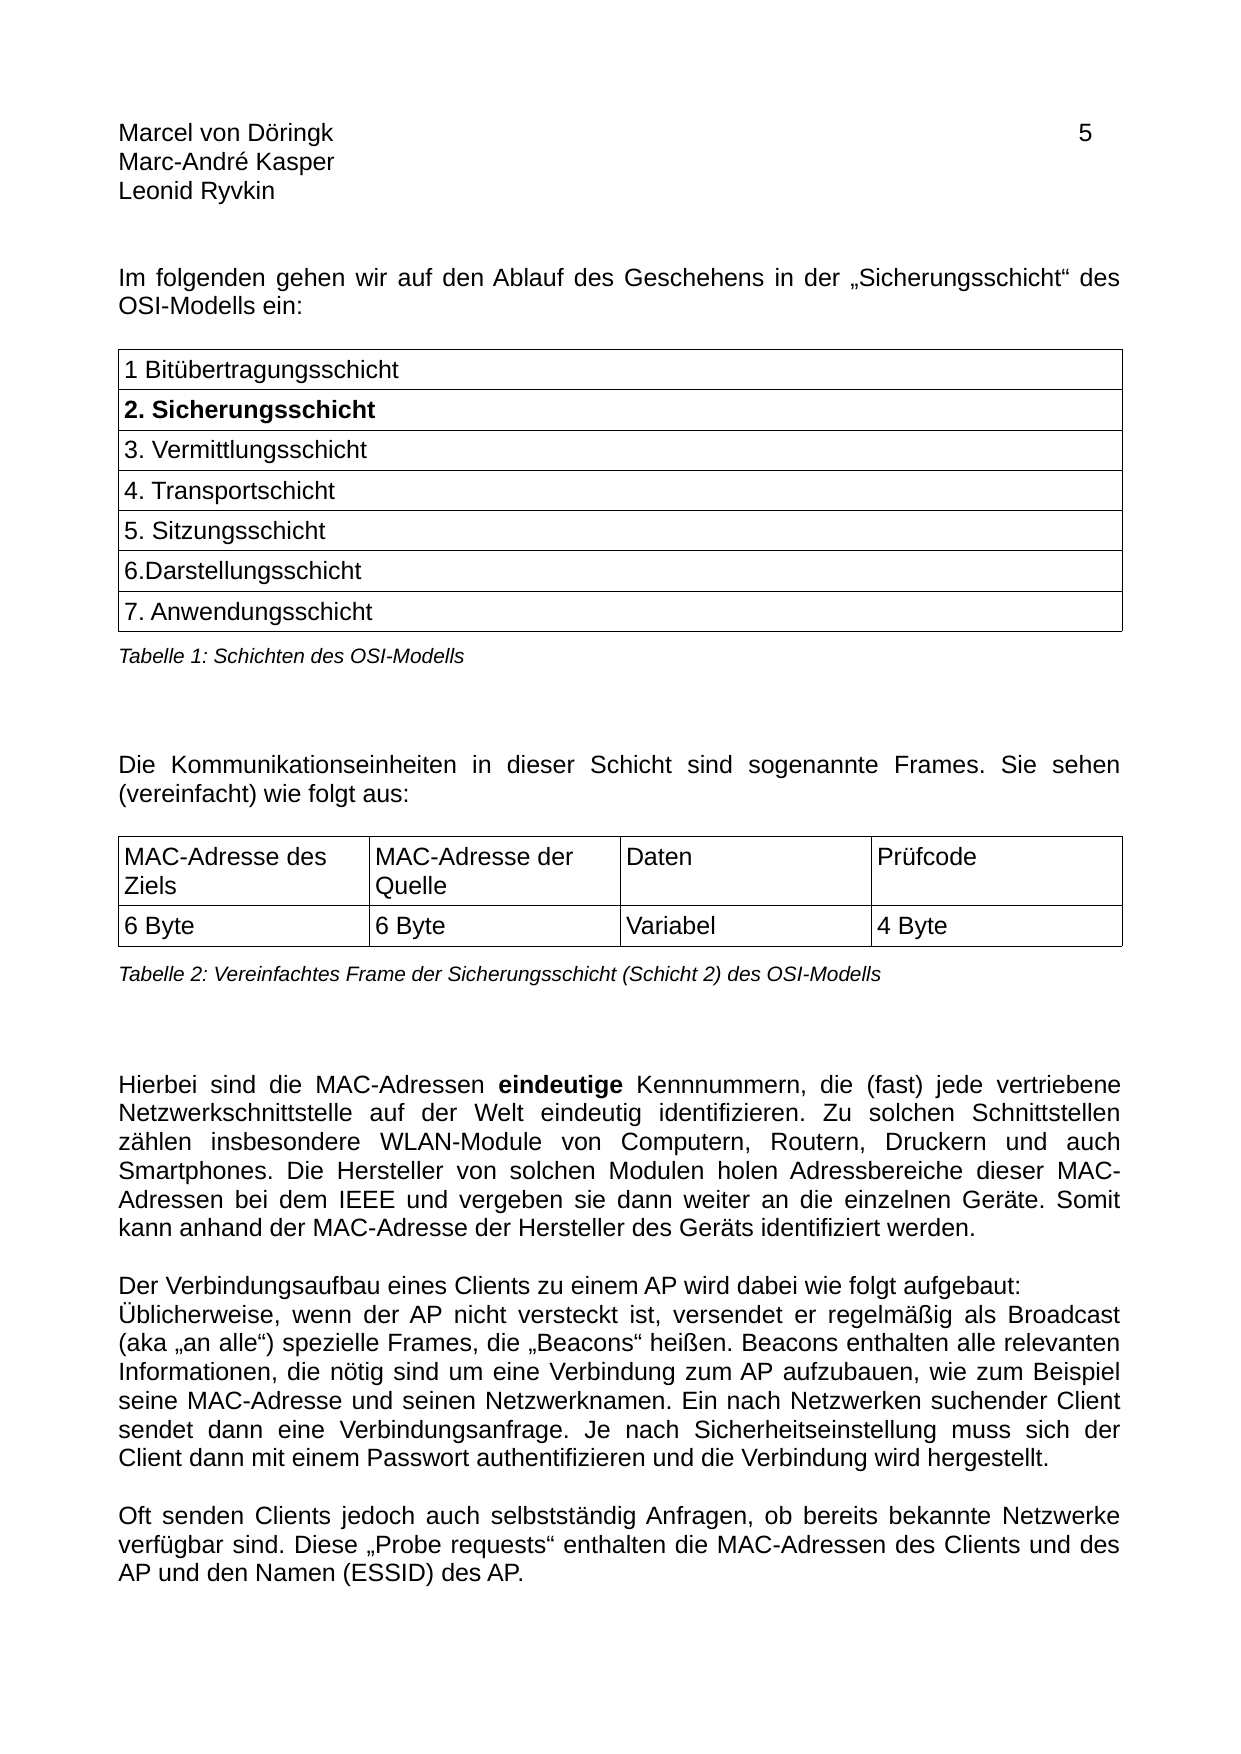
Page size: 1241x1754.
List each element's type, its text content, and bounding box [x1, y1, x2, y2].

text Oft senden Clients jedoch auch selbstständig Anfragen, ob bereits bekannte Netzwerke verfügbar sind. Diese „Probe requests“ enthalten die MAC-Adressen des Clients und des AP und den Namen (ESSID) des AP. [118, 1501, 1122, 1587]
table_cell 4 Byte [872, 906, 1122, 946]
text Tabelle 2: Vereinfachtes Frame der Sicherungsschicht (Schicht 2) des OSI-Modells [118, 958, 1122, 987]
table_header MAC-Adresse des Ziels [119, 837, 369, 905]
table_cell 5. Sitzungsschicht [119, 511, 1122, 550]
text Hierbei sind die MAC-Adressen eindeutige Kennnummern, die (fast) jede vertriebene Netzwerkschnittstelle auf der Welt eindeutig identifizieren. Zu solchen Schnittstellen zählen insbesondere WLAN-Module von Computern, Routern, Druckern und auch Smartphones. Die Hersteller von solchen Modulen holen Adressbereiche dieser MAC-Adressen bei dem IEEE und vergeben sie dann weiter an die einzelnen Geräte. Somit kann anhand der MAC-Adresse der Hersteller des Geräts identifiziert werden. [118, 1069, 1122, 1242]
table_cell 6 Byte [370, 906, 620, 946]
text Die Kommunikationseinheiten in dieser Schicht sind sogenannte Frames. Sie sehen (vereinfacht) wie folgt aus: [118, 750, 1122, 808]
text Der Verbindungsaufbau eines Clients zu einem AP wird dabei wie folgt aufgebaut: [118, 1271, 1122, 1299]
table_cell 3. Vermittlungsschicht [119, 431, 1122, 470]
table_header 1 Bitübertragungsschicht [119, 350, 1122, 389]
table_header Daten [621, 837, 871, 905]
table_cell 4. Transportschicht [119, 471, 1122, 510]
table_cell Variabel [621, 906, 871, 946]
table_cell 6.Darstellungsschicht [119, 551, 1122, 591]
table_cell 7. Anwendungsschicht [119, 592, 1122, 631]
table_header Prüfcode [872, 837, 1122, 905]
text Üblicherweise, wenn der AP nicht versteckt ist, versendet er regelmäßig als Broadcast (aka „an alle“) spezielle Frames, die „Beacons“ heißen. Beacons enthalten alle relevanten Informationen, die nötig sind um eine Verbindung zum AP aufzubauen, wie zum Beispiel seine MAC-Adresse und seinen Netzwerknamen. Ein nach Netzwerken suchender Client sendet dann eine Verbindungsanfrage. Je nach Sicherheitseinstellung muss sich der Client dann mit einem Passwort authentifizieren und die Verbindung wird hergestellt. [118, 1299, 1122, 1472]
text Im folgenden gehen wir auf den Ablauf des Geschehens in der „Sicherungsschicht“ des OSI-Modells ein: [118, 263, 1122, 320]
text Tabelle 1: Schichten des OSI-Modells [118, 644, 1122, 668]
table_header MAC-Adresse der Quelle [370, 837, 620, 905]
table_cell 6 Byte [119, 906, 369, 946]
table_cell 2. Sicherungsschicht [119, 390, 1122, 429]
